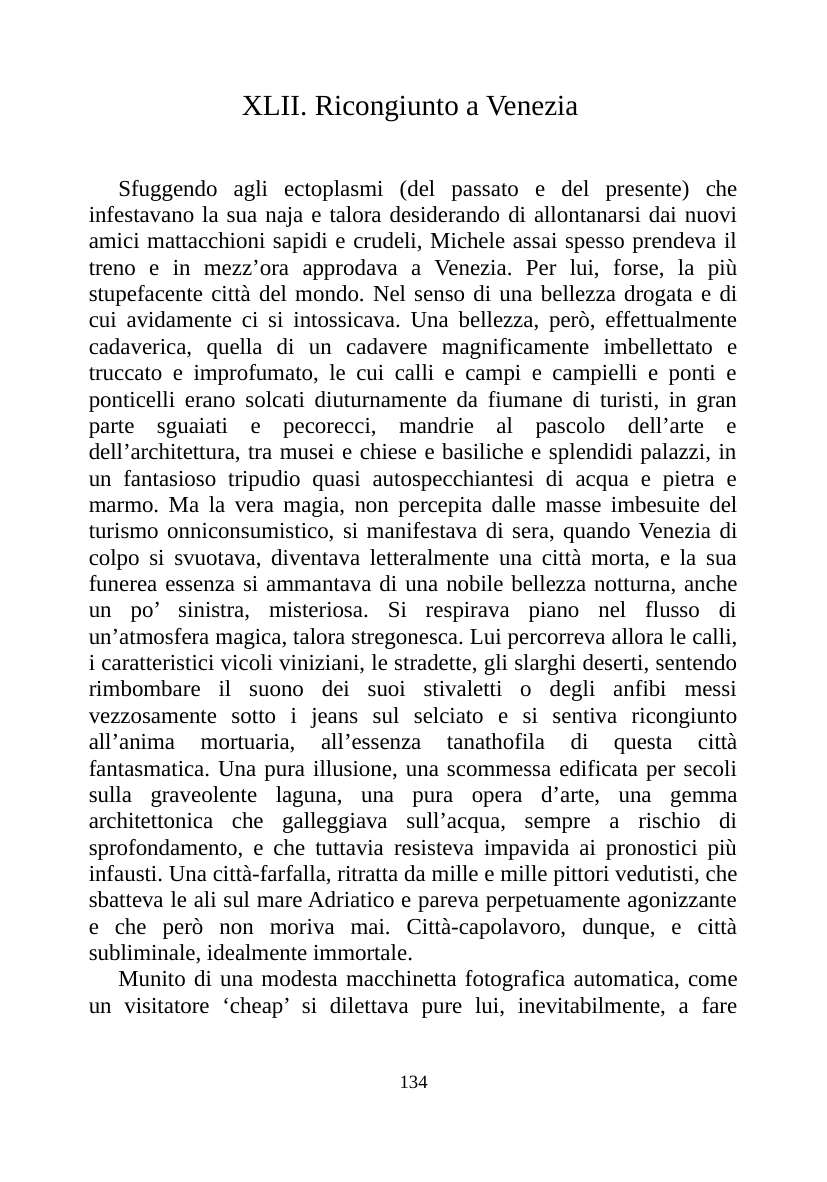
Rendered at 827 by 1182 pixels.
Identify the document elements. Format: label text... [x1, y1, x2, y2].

text Sfuggendo agli ectoplasmi (del passato e del presente) che infestavano la sua naja e talora desiderando di allontanarsi dai nuovi amici mattacchioni sapidi e crudeli, Michele assai spesso prendeva il treno e in mezz’ora approdava a Venezia. Per lui, forse, la più stupefacente città del mondo. Nel senso di una bellezza drogata e di cui avidamente ci si intossicava. Una bellezza, però, effettualmente cadaverica, quella di un cadavere magnificamente imbellettato e truccato e improfumato, le cui calli e campi e campielli e ponti e ponticelli erano solcati diuturnamente da fiumane di turisti, in gran parte sguaiati e pecorecci, mandrie al pascolo dell’arte e dell’architettura, tra musei e chiese e basiliche e splendidi palazzi, in un fantasioso tripudio quasi autospecchiantesi di acqua e pietra e marmo. Ma la vera magia, non percepita dalle masse imbesuite del turismo onniconsumistico, si manifestava di sera, quando Venezia di colpo si svuotava, diventava letteralmente una città morta, e la sua funerea essenza si ammantava di una nobile bellezza notturna, anche un po’ sinistra, misteriosa. Si respirava piano nel flusso di un’atmosfera magica, talora stregonesca. Lui percorreva allora le calli, i caratteristici vicoli viniziani, le stradette, gli slarghi deserti, sentendo rimbombare il suono dei suoi stivaletti o degli anfibi messi vezzosamente sotto i jeans sul selciato e si sentiva ricongiunto all’anima mortuaria, all’essenza tanathofila di questa città fantasmatica. Una pura illusione, una scommessa edificata per secoli sulla graveolente laguna, una pura opera d’arte, una gemma architettonica che galleggiava sull’acqua, sempre a rischio di sprofondamento, e che tuttavia resisteva impavida ai pronostici più infausti. Una città-farfalla, ritratta da mille e mille pittori vedutisti, che sbatteva le ali sul mare Adriatico e pareva perpetuamente agonizzante e che però non moriva mai. Città-capolavoro, dunque, e città subliminale, idealmente immortale. [88, 175, 738, 965]
text Munito di una modesta macchinetta fotografica automatica, come un visitatore ‘cheap’ si dilettava pure lui, inevitabilmente, a fare [88, 965, 738, 1018]
subtitle XLII. Ricongiunto a Venezia [88, 88, 738, 122]
